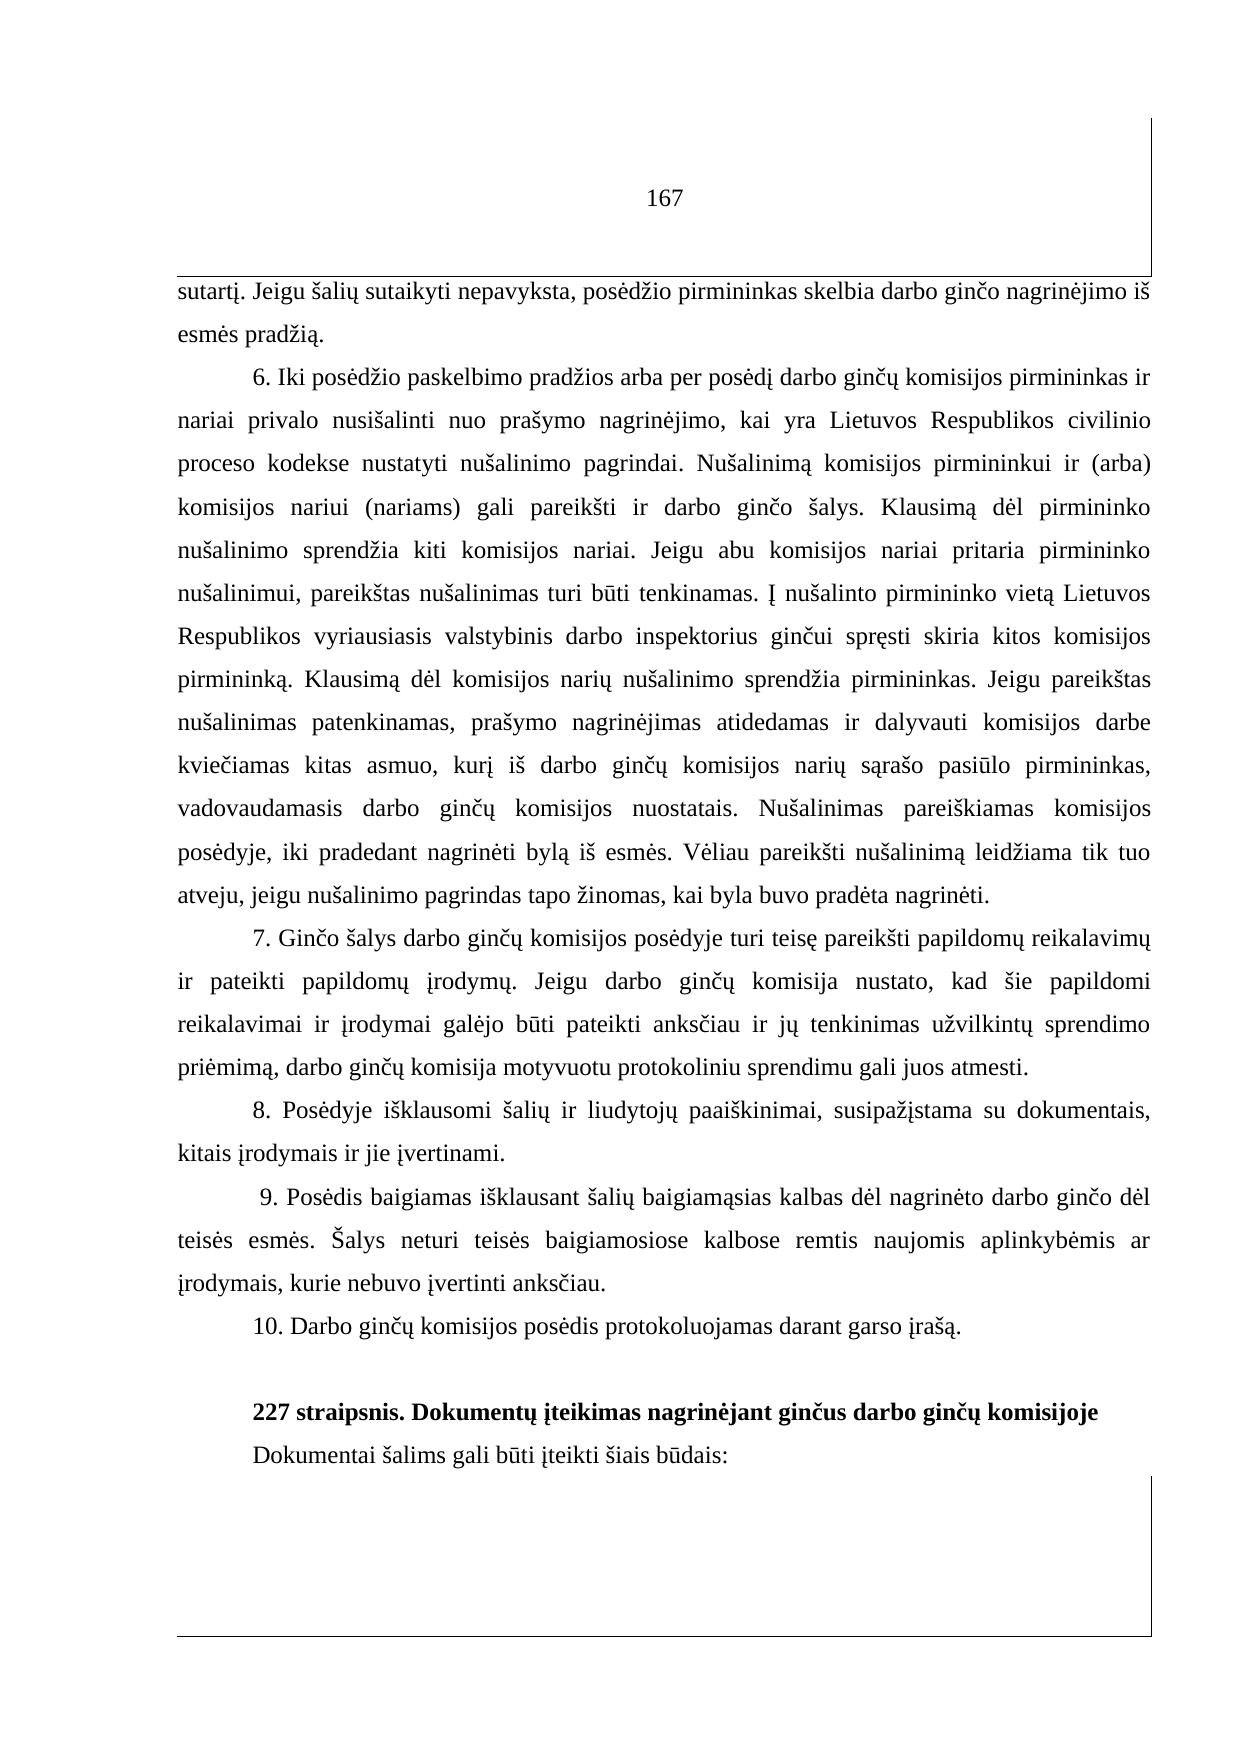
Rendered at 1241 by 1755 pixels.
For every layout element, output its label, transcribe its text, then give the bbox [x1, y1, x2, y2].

text Dokumentai šalims gali būti įteikti šiais būdais: [177, 1440, 1152, 1469]
text 7. Ginčo šalys darbo ginčų komisijos posėdyje turi teisę pareikšti papildomų reikalavimų ir pateikti papildomų įrodymų. Jeigu darbo ginčų komisija nustato, kad šie papildomi reikalavimai ir įrodymai galėjo būti pateikti anksčiau ir jų tenkinimas užvilkintų sprendimo priėmimą, darbo ginčų komisija motyvuotu protokoliniu sprendimu gali juos atmesti. [177, 923, 1152, 1081]
text 9. Posėdis baigiamas išklausant šalių baigiamąsias kalbas dėl nagrinėto darbo ginčo dėl teisės esmės. Šalys neturi teisės baigiamosiose kalbose remtis naujomis aplinkybėmis ar įrodymais, kurie nebuvo įvertinti anksčiau. [177, 1182, 1152, 1297]
text 6. Iki posėdžio paskelbimo pradžios arba per posėdį darbo ginčų komisijos pirmininkas ir nariai privalo nusišalinti nuo prašymo nagrinėjimo, kai yra Lietuvos Respublikos civilinio proceso kodekse nustatyti nušalinimo pagrindai. Nušalinimą komisijos pirmininkui ir (arba) komisijos nariui (nariams) gali pareikšti ir darbo ginčo šalys. Klausimą dėl pirmininko nušalinimo sprendžia kiti komisijos nariai. Jeigu abu komisijos nariai pritaria pirmininko nušalinimui, pareikštas nušalinimas turi būti tenkinamas. Į nušalinto pirmininko vietą Lietuvos Respublikos vyriausiasis valstybinis darbo inspektorius ginčui spręsti skiria kitos komisijos pirmininką. Klausimą dėl komisijos narių nušalinimo sprendžia pirmininkas. Jeigu pareikštas nušalinimas patenkinamas, prašymo nagrinėjimas atidedamas ir dalyvauti komisijos darbe kviečiamas kitas asmuo, kurį iš darbo ginčų komisijos narių sąrašo pasiūlo pirmininkas, vadovaudamasis darbo ginčų komisijos nuostatais. Nušalinimas pareiškiamas komisijos posėdyje, iki pradedant nagrinėti bylą iš esmės. Vėliau pareikšti nušalinimą leidžiama tik tuo atveju, jeigu nušalinimo pagrindas tapo žinomas, kai byla buvo pradėta nagrinėti. [177, 362, 1152, 908]
text sutartį. Jeigu šalių sutaikyti nepavyksta, posėdžio pirmininkas skelbia darbo ginčo nagrinėjimo iš esmės pradžią. [177, 276, 1152, 348]
subtitle 227 straipsnis. Dokumentų įteikimas nagrinėjant ginčus darbo ginčų komisijoje [177, 1397, 1152, 1426]
text 10. Darbo ginčų komisijos posėdis protokoluojamas darant garso įrašą. [177, 1311, 1152, 1340]
text 8. Posėdyje išklausomi šalių ir liudytojų paaiškinimai, susipažįstama su dokumentais, kitais įrodymais ir jie įvertinami. [177, 1095, 1152, 1167]
